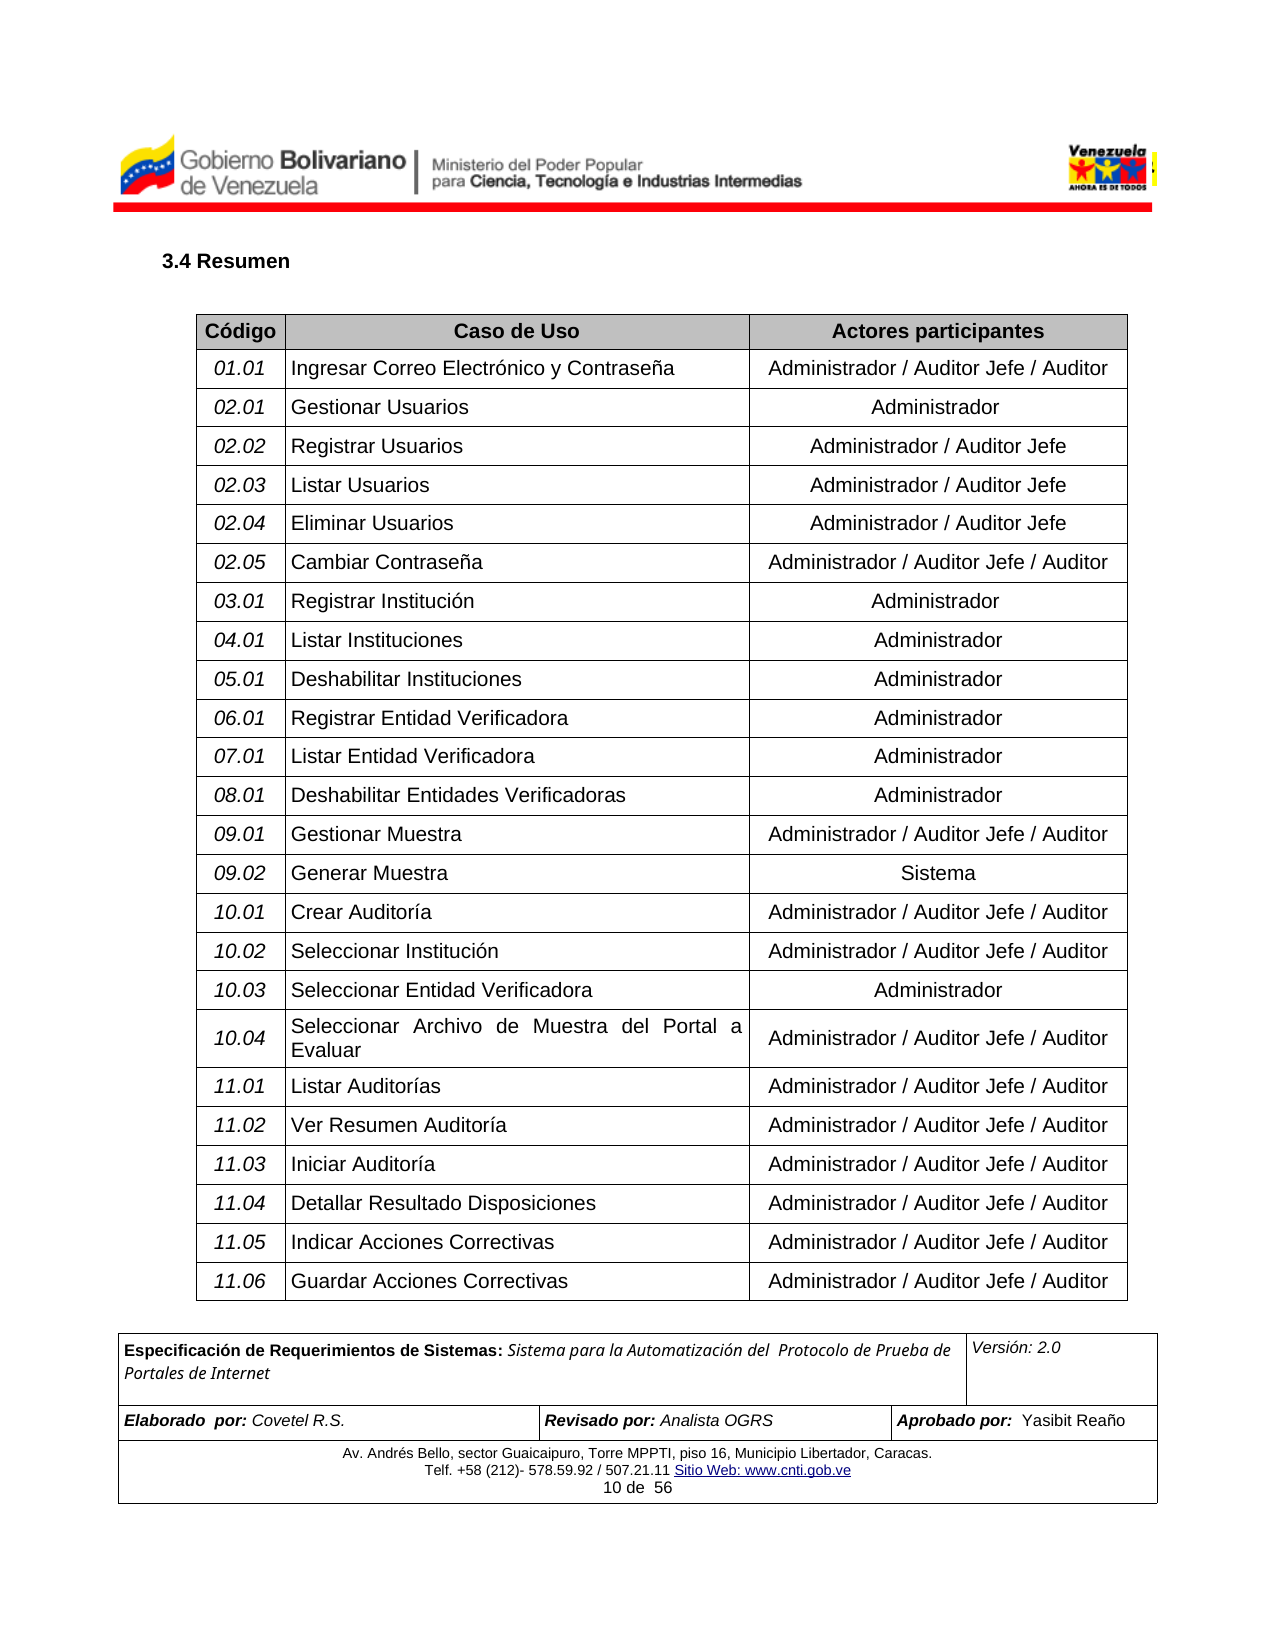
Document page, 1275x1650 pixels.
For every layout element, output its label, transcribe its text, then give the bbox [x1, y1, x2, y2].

table_cell Administrador [750, 700, 1127, 737]
table_cell Administrador / Auditor Jefe / Auditor [750, 1146, 1127, 1184]
table_cell Administrador / Auditor Jefe / Auditor [750, 816, 1127, 854]
table_cell Administrador [750, 622, 1127, 659]
table_cell Cambiar Contraseña [286, 544, 749, 582]
table_cell Administrador [750, 661, 1127, 698]
picture [113, 126, 1153, 212]
table_cell Registrar Institución [286, 583, 749, 621]
table_cell Detallar Resultado Disposiciones [286, 1185, 749, 1223]
table_cell 02.05 [197, 544, 285, 582]
table_cell Administrador / Auditor Jefe [750, 427, 1127, 465]
table_header Actores participantes [750, 315, 1127, 349]
table_cell 02.04 [197, 505, 285, 543]
table_cell Administrador / Auditor Jefe / Auditor [750, 1068, 1127, 1106]
table_cell Administrador / Auditor Jefe / Auditor [750, 350, 1127, 388]
table_cell 06.01 [197, 700, 285, 737]
table_cell Seleccionar Archivo de Muestra del Portal a Evaluar [286, 1010, 749, 1067]
table_cell 08.01 [197, 777, 285, 815]
table_cell Administrador / Auditor Jefe / Auditor [750, 1224, 1127, 1262]
table_cell 10.03 [197, 971, 285, 1009]
table_cell Administrador / Auditor Jefe [750, 505, 1127, 543]
table_cell Ingresar Correo Electrónico y Contraseña [286, 350, 749, 388]
table_cell 05.01 [197, 661, 285, 698]
table_cell Ver Resumen Auditoría [286, 1107, 749, 1145]
table_cell 03.01 [197, 583, 285, 621]
table_cell Administrador [750, 777, 1127, 815]
table_cell 10.04 [197, 1010, 285, 1067]
table_cell Registrar Usuarios [286, 427, 749, 465]
table_cell 02.02 [197, 427, 285, 465]
table_cell 11.01 [197, 1068, 285, 1106]
table_cell Seleccionar Entidad Verificadora [286, 971, 749, 1009]
table_cell 01.01 [197, 350, 285, 388]
table_cell 09.01 [197, 816, 285, 854]
table_cell Administrador / Auditor Jefe / Auditor [750, 1010, 1127, 1067]
table_cell Gestionar Usuarios [286, 389, 749, 426]
table_cell 07.01 [197, 738, 285, 776]
table_cell 09.02 [197, 855, 285, 893]
table_header Código [197, 315, 285, 349]
table_cell 11.06 [197, 1263, 285, 1300]
table_cell Crear Auditoría [286, 894, 749, 932]
table_cell Administrador / Auditor Jefe / Auditor [750, 544, 1127, 582]
table_cell 02.03 [197, 466, 285, 504]
subtitle Resumen [156, 250, 1157, 273]
table_cell Administrador / Auditor Jefe [750, 466, 1127, 504]
table_cell Administrador [750, 971, 1127, 1009]
table_cell 11.05 [197, 1224, 285, 1262]
table_cell 10.02 [197, 933, 285, 970]
table_cell 10.01 [197, 894, 285, 932]
table_cell Gestionar Muestra [286, 816, 749, 854]
table_cell Administrador / Auditor Jefe / Auditor [750, 933, 1127, 970]
table_cell Deshabilitar Entidades Verificadoras [286, 777, 749, 815]
table_cell 02.01 [197, 389, 285, 426]
table_cell Seleccionar Institución [286, 933, 749, 970]
table_cell Listar Entidad Verificadora [286, 738, 749, 776]
table_cell Administrador / Auditor Jefe / Auditor [750, 1263, 1127, 1300]
table_cell 04.01 [197, 622, 285, 659]
table_cell Administrador [750, 583, 1127, 621]
table_cell 11.04 [197, 1185, 285, 1223]
table_cell Iniciar Auditoría [286, 1146, 749, 1184]
table_cell Guardar Acciones Correctivas [286, 1263, 749, 1300]
table_cell Indicar Acciones Correctivas [286, 1224, 749, 1262]
table_cell Listar Usuarios [286, 466, 749, 504]
table_cell Administrador [750, 738, 1127, 776]
table_cell 11.02 [197, 1107, 285, 1145]
table_cell Eliminar Usuarios [286, 505, 749, 543]
table_cell Listar Auditorías [286, 1068, 749, 1106]
table_cell Registrar Entidad Verificadora [286, 700, 749, 737]
table_cell Sistema [750, 855, 1127, 893]
table_cell Administrador / Auditor Jefe / Auditor [750, 1107, 1127, 1145]
table_cell Administrador [750, 389, 1127, 426]
table_cell Administrador / Auditor Jefe / Auditor [750, 894, 1127, 932]
table_cell Deshabilitar Instituciones [286, 661, 749, 698]
table_cell Generar Muestra [286, 855, 749, 893]
table_cell Administrador / Auditor Jefe / Auditor [750, 1185, 1127, 1223]
table_cell 11.03 [197, 1146, 285, 1184]
table_cell Listar Instituciones [286, 622, 749, 659]
table_header Caso de Uso [286, 315, 749, 349]
